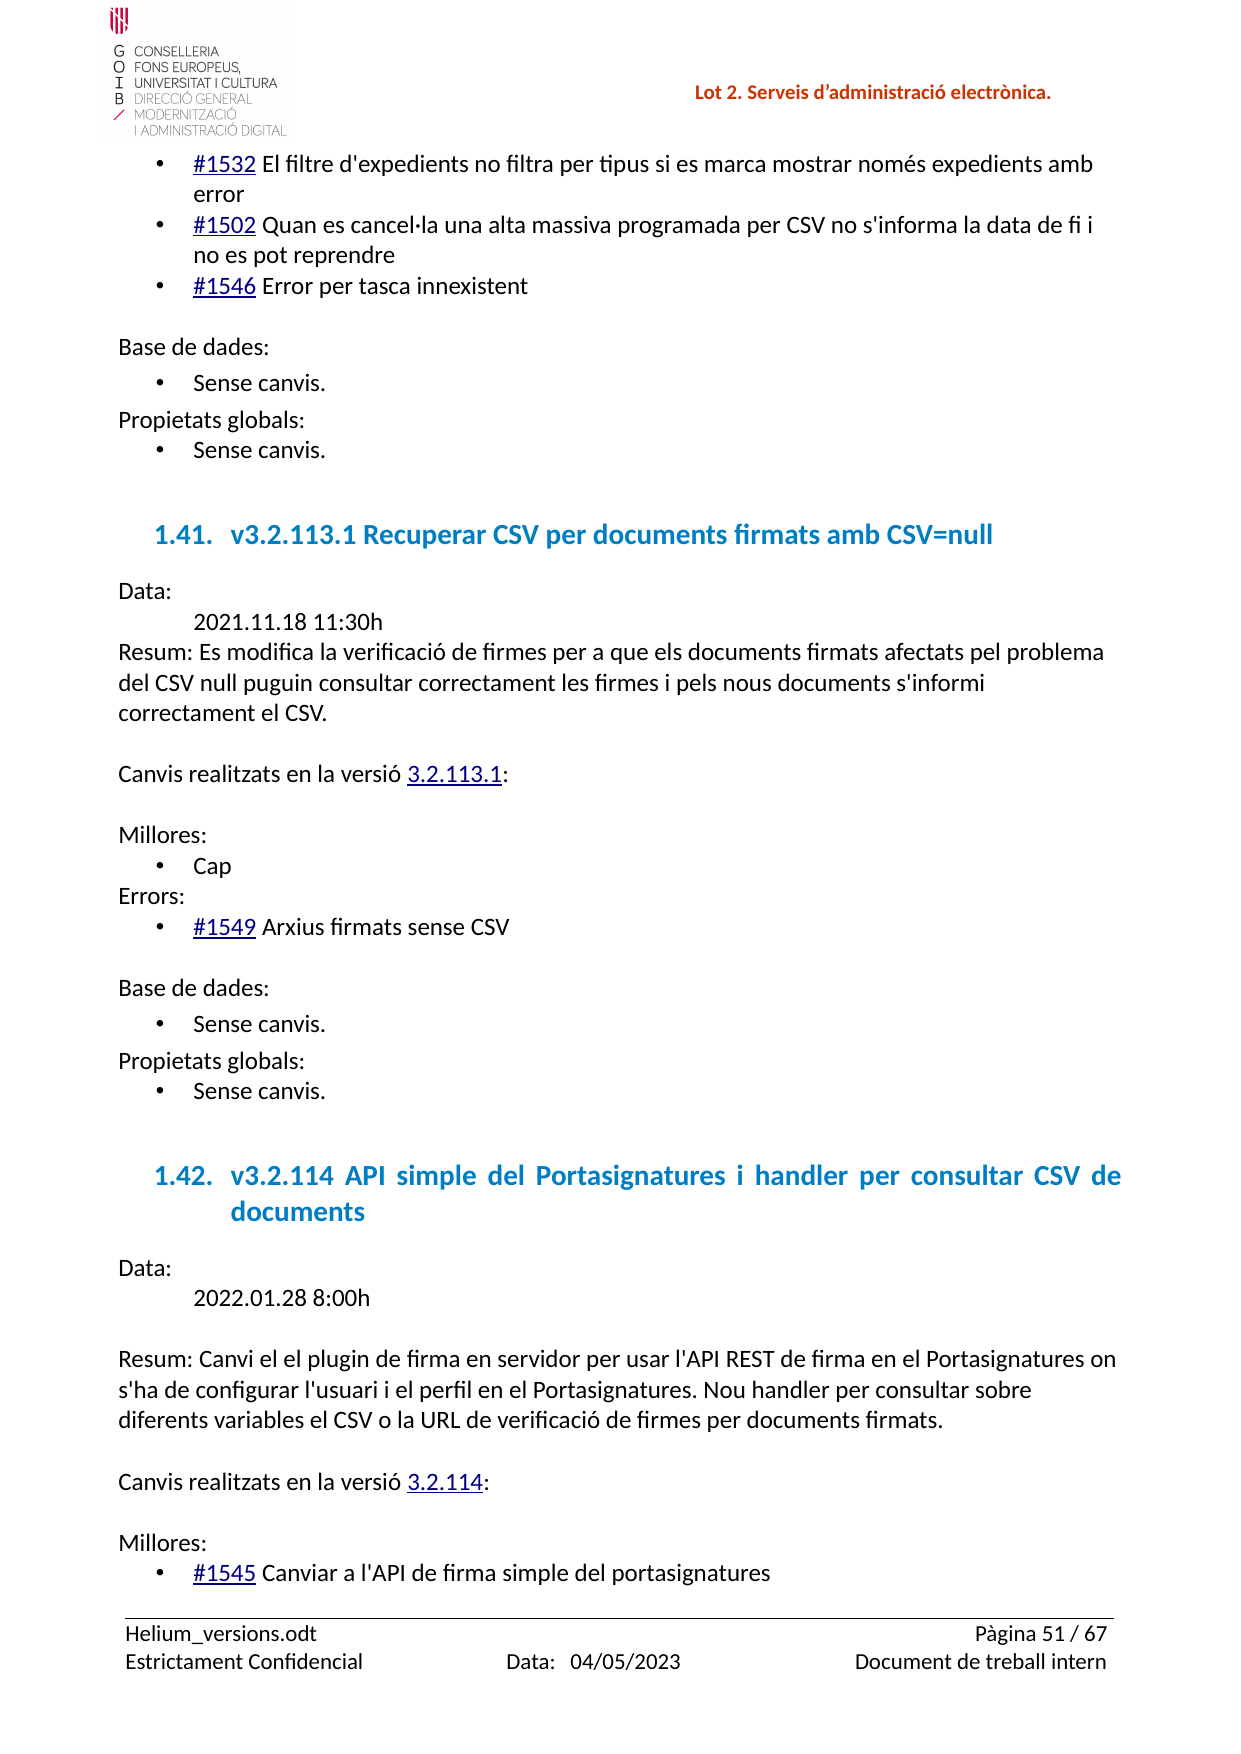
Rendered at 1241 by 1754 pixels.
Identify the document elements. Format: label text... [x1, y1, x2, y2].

list #1502 Quan es cancel·la una alta massiva programada per CSV no s'informa la data de fi i no es pot reprendre [156, 209, 1122, 270]
text 2021.11.18 11:30h [118, 606, 1122, 636]
text Propietats globals: [118, 404, 1122, 434]
picture [100, 0, 297, 144]
text Propietats globals: [118, 1045, 1122, 1075]
list #1545 Canviar a l'API de firma simple del portasignatures [156, 1557, 1122, 1588]
list Sense canvis. [156, 1008, 1122, 1039]
subtitle v3.2.114 API simple del Portasignatures i handler per consultar CSV de documents [153, 1157, 1122, 1228]
list Sense canvis. [156, 1075, 1122, 1106]
text Errors: [118, 880, 1122, 911]
text Millores: [118, 819, 1122, 850]
text Millores: [118, 1527, 1122, 1557]
subtitle v3.2.113.1 Recuperar CSV per documents firmats amb CSV=null [153, 516, 1122, 552]
list #1549 Arxius firmats sense CSV [156, 911, 1122, 941]
text Resum: Canvi el el plugin de firma en servidor per usar l'API REST de firma en el Portasignatures on s'ha de configurar l'usuari i el perfil en el Portasignatures. Nou handler per consultar sobre diferents variables el CSV o la URL de verificació de firmes per documents firmats. [118, 1343, 1122, 1435]
text Canvis realitzats en la versió 3.2.114: [118, 1466, 1122, 1496]
list #1532 El filtre d'expedients no filtra per tipus si es marca mostrar només expedients amb error [156, 148, 1122, 209]
text Base de dades: [118, 972, 1122, 1002]
list #1546 Error per tasca innexistent [156, 270, 1122, 300]
list Cap [156, 850, 1122, 880]
list Sense canvis. [156, 367, 1122, 398]
text Canvis realitzats en la versió 3.2.113.1: [118, 758, 1122, 789]
text Resum: Es modifica la verificació de firmes per a que els documents firmats afectats pel problema del CSV null puguin consultar correctament les firmes i pels nous documents s'informi correctament el CSV. [118, 636, 1122, 728]
text 2022.01.28 8:00h [118, 1282, 1122, 1313]
list Sense canvis. [156, 434, 1122, 465]
text Data: [118, 575, 1122, 606]
text Base de dades: [118, 331, 1122, 361]
text Data: [118, 1252, 1122, 1282]
